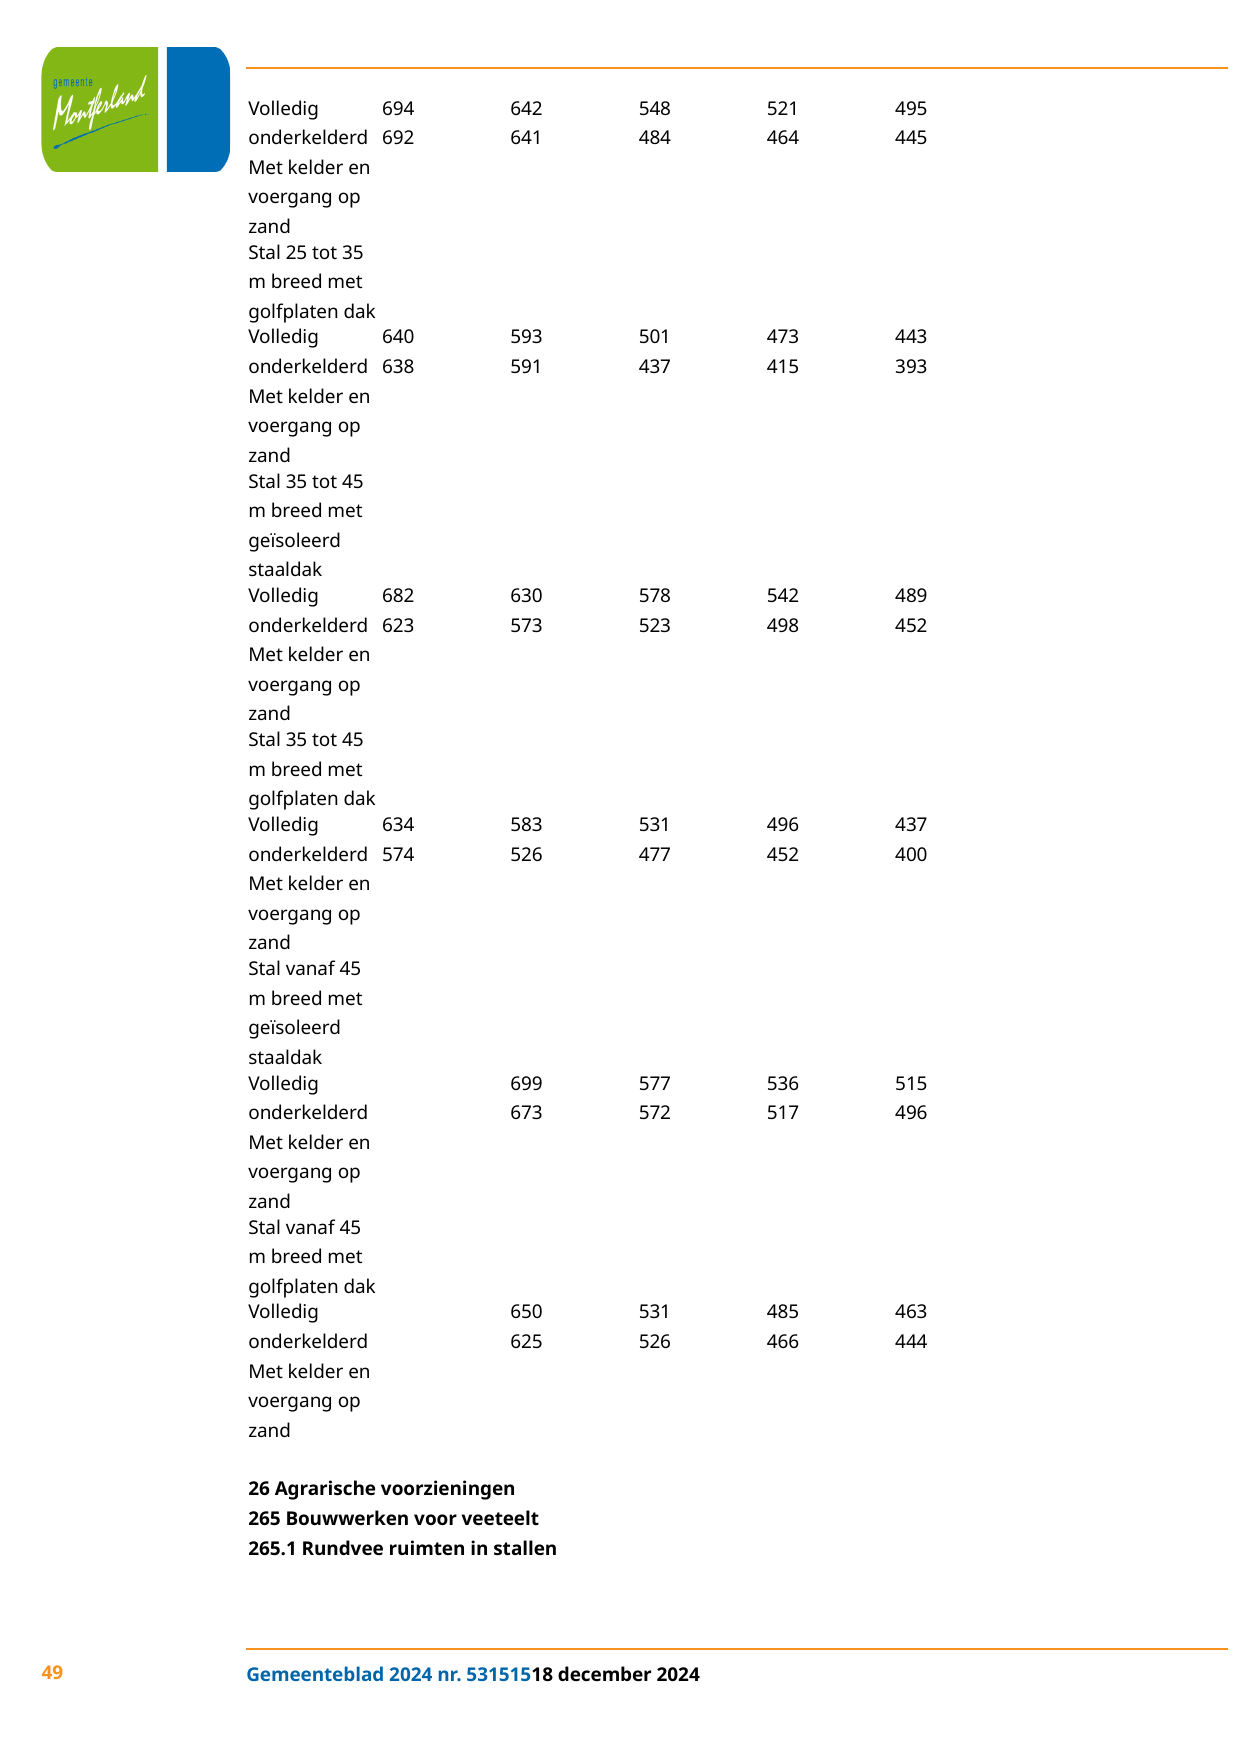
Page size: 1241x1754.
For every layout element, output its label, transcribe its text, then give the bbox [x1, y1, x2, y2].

table_cell 699 673 [510, 1070, 638, 1214]
table_cell 501 437 [639, 324, 767, 468]
picture [41, 47, 231, 172]
table_cell [510, 955, 638, 1070]
table_cell 642 641 [510, 95, 638, 239]
table_cell [382, 955, 510, 1070]
table_cell 682 623 [382, 582, 510, 726]
table_cell 542 498 [767, 582, 895, 726]
table_cell Stal 35 tot 45 m breed met geïsoleerd staaldak [248, 468, 382, 582]
table_cell 577 572 [639, 1070, 767, 1214]
table_cell [382, 1070, 510, 1214]
table_cell [1023, 1070, 1152, 1214]
table_cell 536 517 [767, 1070, 895, 1214]
table_cell [895, 955, 1023, 1070]
table_cell [382, 726, 510, 811]
table_cell 630 573 [510, 582, 638, 726]
table_cell 531 526 [639, 1299, 767, 1443]
table_cell [639, 955, 767, 1070]
text 265.1 Rundvee ruimten in stallen [248, 1535, 1152, 1561]
table_cell Volledig onderkelderd Met kelder en voergang op zand [248, 1070, 382, 1214]
table_cell [1023, 726, 1152, 811]
table_cell [895, 468, 1023, 582]
table_cell [767, 955, 895, 1070]
table_cell [639, 239, 767, 324]
table_cell [1023, 582, 1152, 726]
table_cell 640 638 [382, 324, 510, 468]
table_cell [510, 239, 638, 324]
table_cell 443 393 [895, 324, 1023, 468]
table_cell Volledig onderkelderd Met kelder en voergang op zand [248, 95, 382, 239]
table_cell [767, 726, 895, 811]
table_cell [382, 1214, 510, 1299]
table_cell [1023, 468, 1152, 582]
table_cell [510, 468, 638, 582]
table_cell [895, 239, 1023, 324]
table_cell [1023, 1299, 1152, 1443]
table_cell 489 452 [895, 582, 1023, 726]
table_cell 694 692 [382, 95, 510, 239]
table_cell Volledig onderkelderd Met kelder en voergang op zand [248, 324, 382, 468]
table_cell 634 574 [382, 811, 510, 955]
table_cell Volledig onderkelderd Met kelder en voergang op zand [248, 1299, 382, 1443]
table_cell 515 496 [895, 1070, 1023, 1214]
table_cell [639, 1214, 767, 1299]
table_cell 583 526 [510, 811, 638, 955]
table_cell Volledig onderkelderd Met kelder en voergang op zand [248, 811, 382, 955]
table_cell 521 464 [767, 95, 895, 239]
table_cell [895, 1214, 1023, 1299]
table_cell 463 444 [895, 1299, 1023, 1443]
table_cell [767, 239, 895, 324]
table_cell Stal 25 tot 35 m breed met golfplaten dak [248, 239, 382, 324]
text 26 Agrarische voorzieningen [248, 1476, 1152, 1501]
table_cell [1023, 1214, 1152, 1299]
table_cell [767, 1214, 895, 1299]
table_cell [767, 468, 895, 582]
table_cell [382, 1299, 510, 1443]
table_cell [382, 239, 510, 324]
table_cell 473 415 [767, 324, 895, 468]
table_cell Stal vanaf 45 m breed met geïsoleerd staaldak [248, 955, 382, 1070]
table_cell [382, 468, 510, 582]
table_cell 437 400 [895, 811, 1023, 955]
table_cell [510, 726, 638, 811]
text 265 Bouwwerken voor veeteelt [248, 1505, 1152, 1531]
table_cell 650 625 [510, 1299, 638, 1443]
table_cell 548 484 [639, 95, 767, 239]
table_cell 531 477 [639, 811, 767, 955]
table_cell [1023, 324, 1152, 468]
table_cell [1023, 95, 1152, 239]
table_cell [639, 726, 767, 811]
table_cell Stal 35 tot 45 m breed met golfplaten dak [248, 726, 382, 811]
table_cell 496 452 [767, 811, 895, 955]
table_cell [639, 468, 767, 582]
table_cell 485 466 [767, 1299, 895, 1443]
table_cell [1023, 955, 1152, 1070]
table_cell [895, 726, 1023, 811]
table_cell 578 523 [639, 582, 767, 726]
table_cell Volledig onderkelderd Met kelder en voergang op zand [248, 582, 382, 726]
table_cell Stal vanaf 45 m breed met golfplaten dak [248, 1214, 382, 1299]
table_cell [510, 1214, 638, 1299]
table_cell 593 591 [510, 324, 638, 468]
table_cell 495 445 [895, 95, 1023, 239]
table_cell [1023, 811, 1152, 955]
table_cell [1023, 239, 1152, 324]
